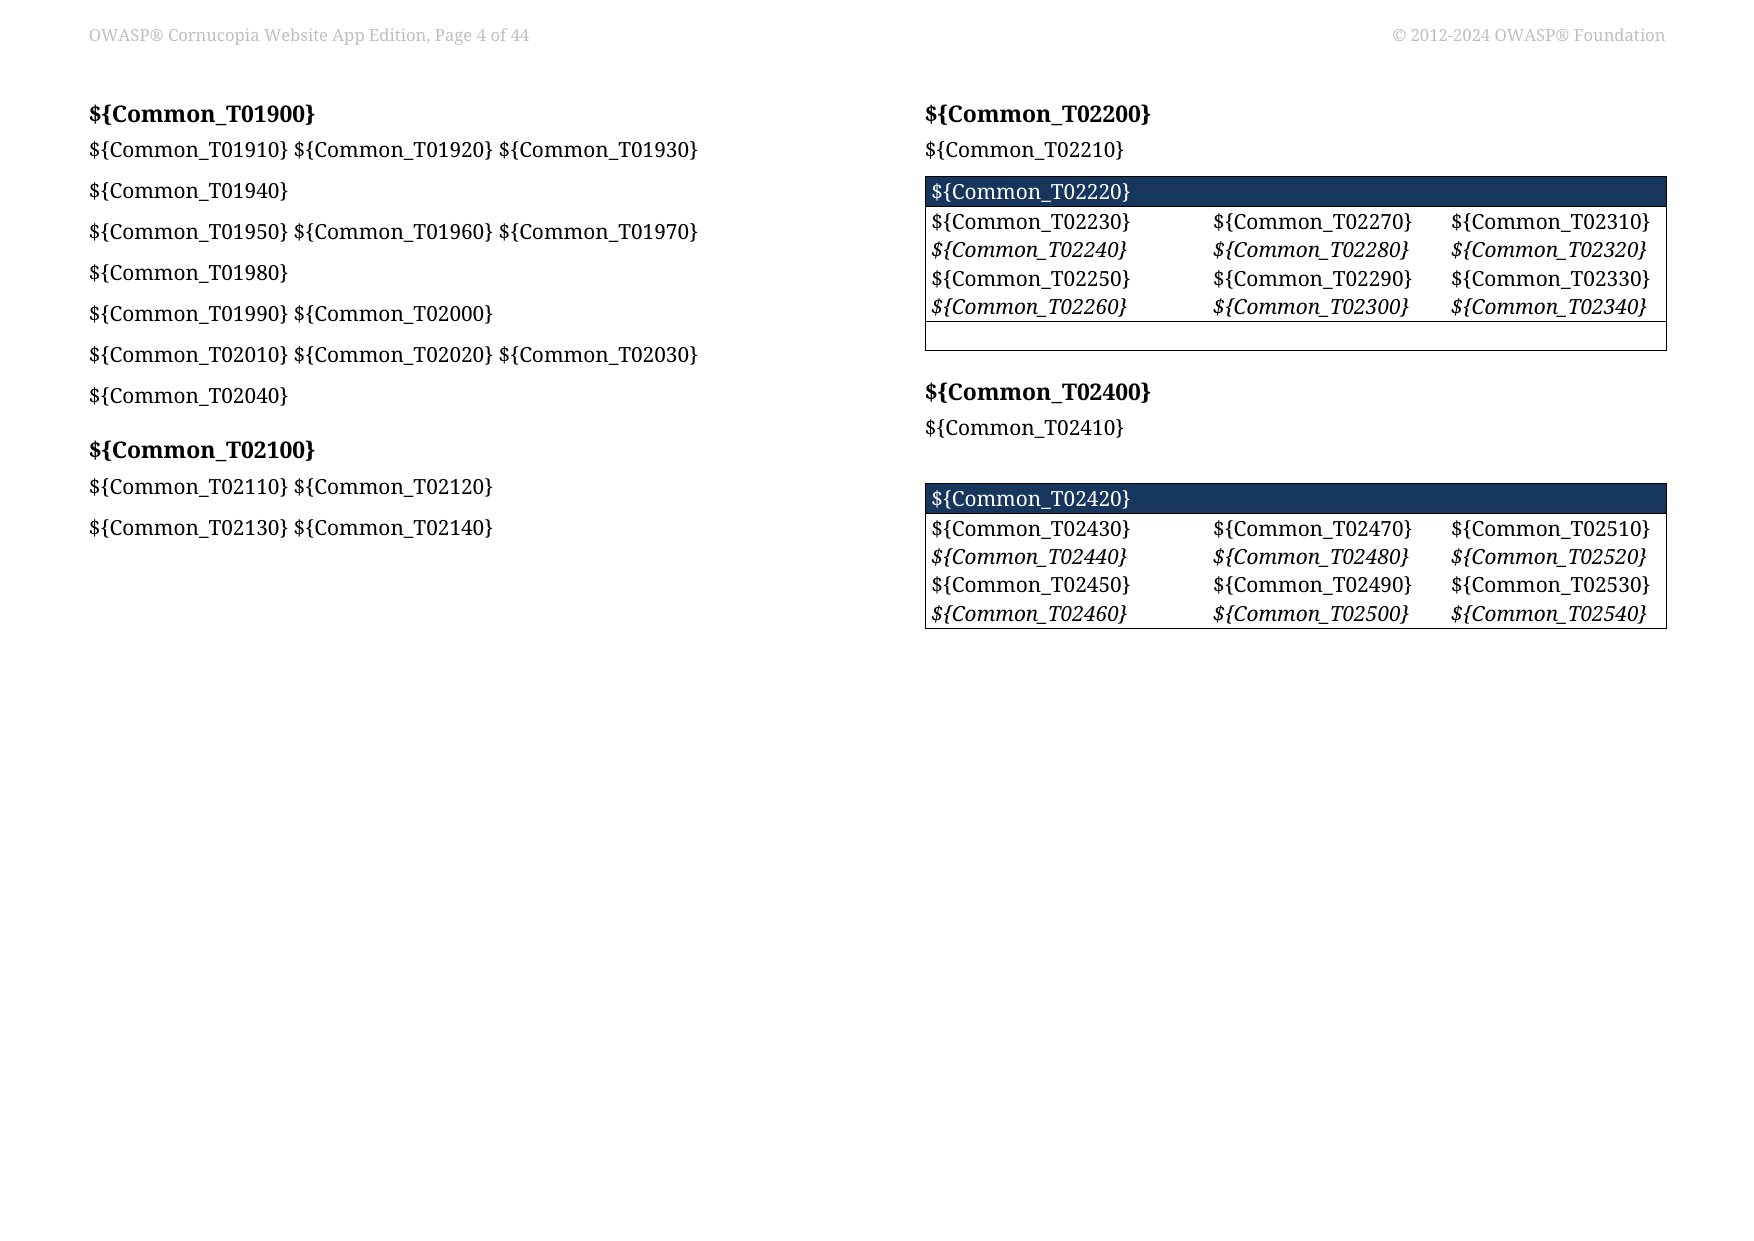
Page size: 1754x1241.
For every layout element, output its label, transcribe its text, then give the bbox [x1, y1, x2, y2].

table_cell [1207, 322, 1445, 350]
table_cell [926, 322, 1207, 350]
table_header ${Common_T01900} ${Common_T01910} ${Common_T01920} ${Common_T01930} ${Common_T01940} ${Common_T01950} ${Common_T01960} ${Common_T01970} ${Common_T01980} ${Common_T01990} ${Common_T02000} ${Common_T02010} ${Common_T02020} ${Common_T02030} ${Common_T02040} ${Common_T02100} ${Common_T02110} ${Common_T02120} ${Common_T02130} ${Common_T02140} [78, 98, 856, 629]
table_cell ${Common_T02270} ${Common_T02280} ${Common_T02290} ${Common_T02300} [1207, 207, 1445, 321]
table_header [856, 98, 913, 629]
table_header ${Common_T02420} [926, 484, 1666, 513]
table_cell [1445, 322, 1666, 350]
table_cell ${Common_T02310} ${Common_T02320} ${Common_T02330} ${Common_T02340} [1445, 207, 1666, 321]
table_cell ${Common_T02470} ${Common_T02480} ${Common_T02490} ${Common_T02500} [1207, 514, 1445, 627]
table_header ${Common_T02200} ${Common_T02210} ${Common_T02400} ${Common_T02410} [913, 98, 1677, 629]
table_cell ${Common_T02510} ${Common_T02520} ${Common_T02530} ${Common_T02540} [1445, 514, 1666, 627]
table_cell ${Common_T02430} ${Common_T02440} ${Common_T02450} ${Common_T02460} [926, 514, 1207, 627]
table_cell ${Common_T02230} ${Common_T02240} ${Common_T02250} ${Common_T02260} [926, 207, 1207, 321]
table_header ${Common_T02220} [926, 177, 1666, 206]
